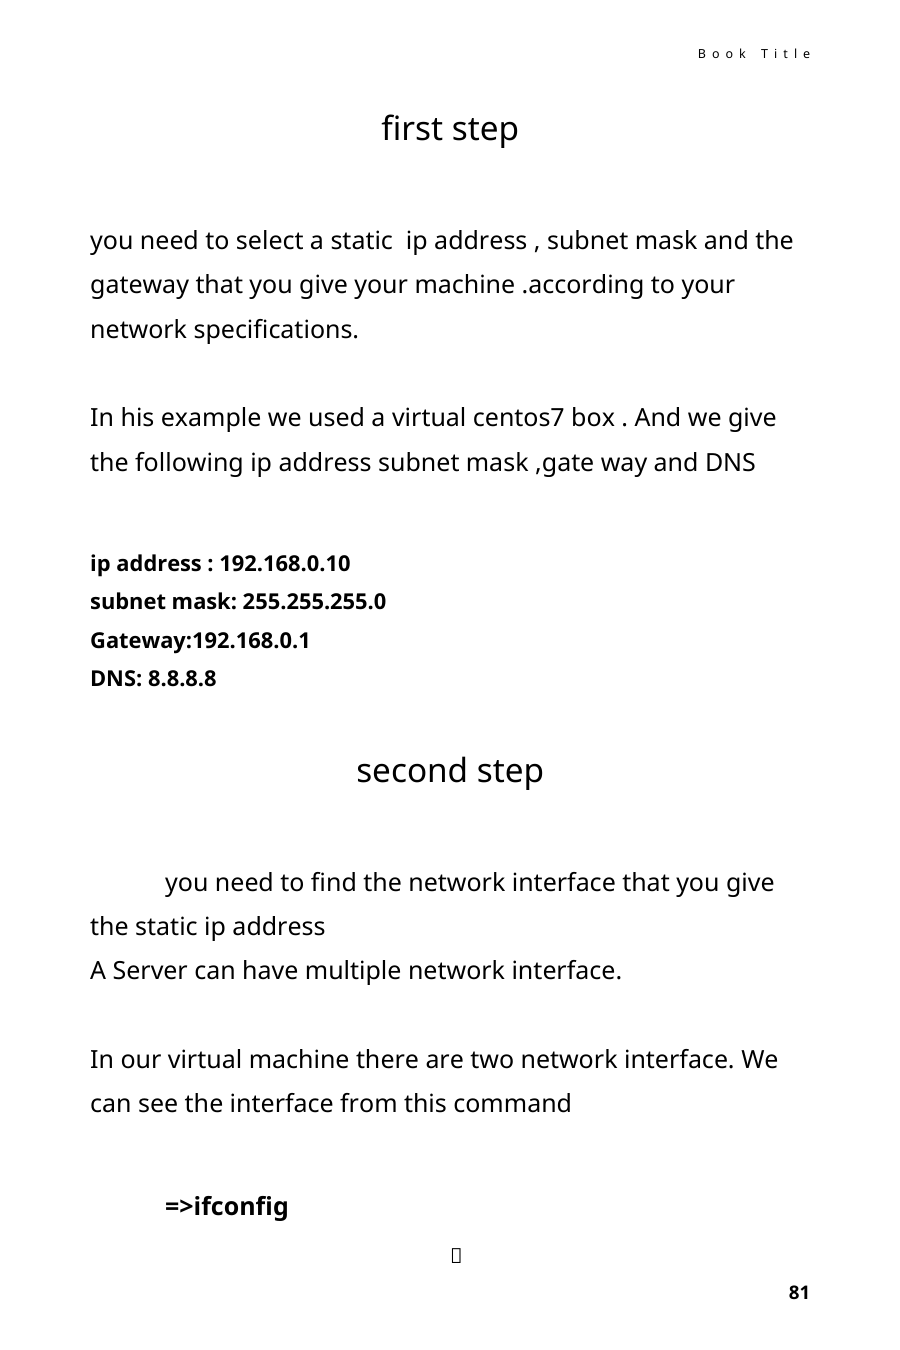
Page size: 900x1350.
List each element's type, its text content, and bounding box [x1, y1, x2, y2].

text subnet mask: 255.255.255.0 [90, 586, 810, 616]
text A Server can have multiple network interface. [90, 953, 810, 987]
text In our virtual machine there are two network interface. We can see the interface from this command [90, 1041, 810, 1120]
text Gateway:192.168.0.1 [90, 625, 810, 654]
text ip address : 192.168.0.10 [90, 547, 810, 577]
text second step [90, 746, 810, 792]
text you need to select a static ip address , subnet mask and the gateway that you give your machine .according to your network specifications. [90, 223, 810, 346]
text In his example we used a virtual centos7 box . And we give the following ip address subnet mask ,gate way and DNS [90, 400, 810, 478]
text first step [90, 105, 810, 150]
text you need to find the network interface that you give the static ip address [90, 864, 810, 943]
text =>ifconfig [90, 1189, 810, 1223]
text DNS: 8.8.8.8 [90, 663, 810, 693]
